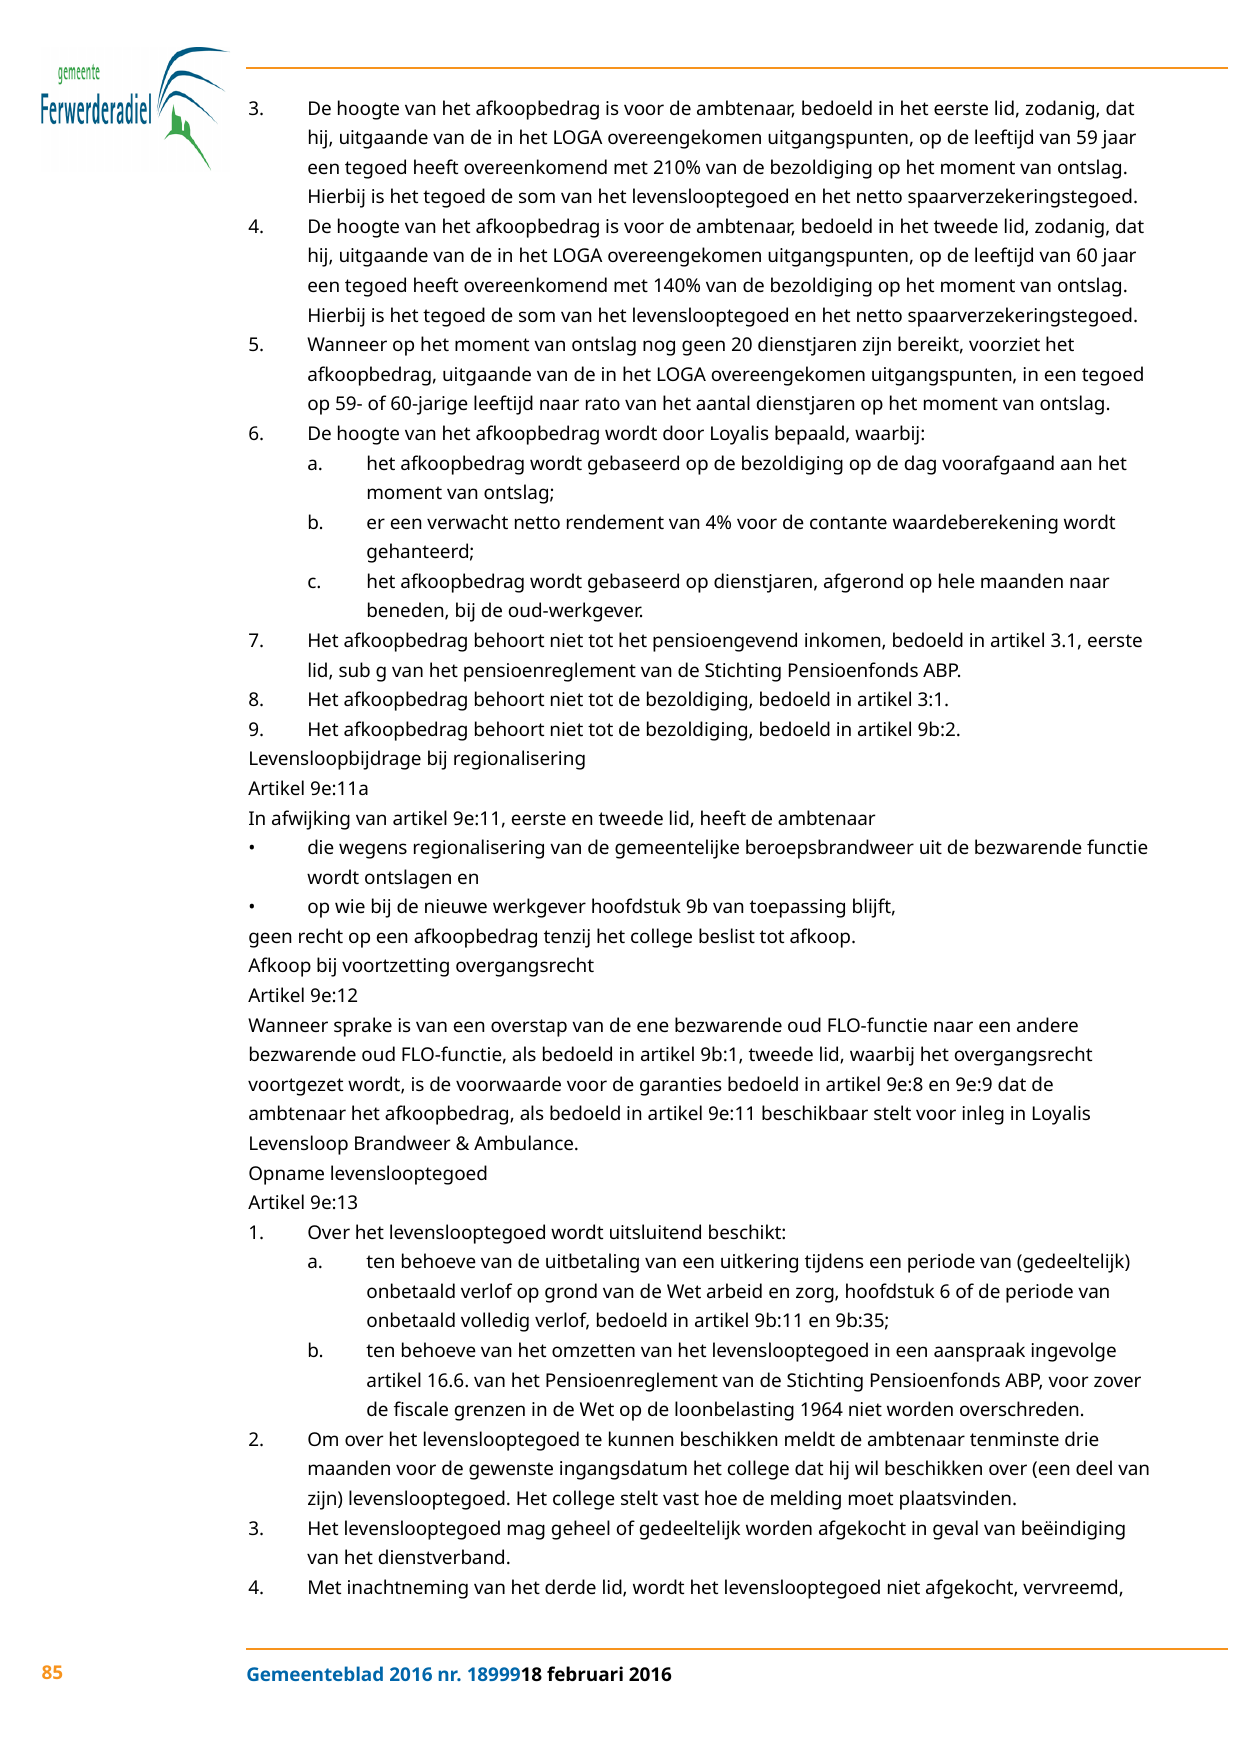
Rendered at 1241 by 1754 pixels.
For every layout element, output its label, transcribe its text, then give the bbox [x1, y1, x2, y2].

list Het afkoopbedrag behoort niet tot het pensioengevend inkomen, bedoeld in artikel 3.1, eerste lid, sub g van het pensioenreglement van de Stichting Pensioenfonds ABP. [248, 627, 1152, 683]
text geen recht op een afkoopbedrag tenzij het college beslist tot afkoop. [248, 923, 1152, 949]
picture [41, 47, 231, 172]
text Artikel 9e:12 [248, 982, 1152, 1008]
list Het afkoopbedrag behoort niet tot de bezoldiging, bedoeld in artikel 9b:2. [248, 716, 1152, 742]
list die wegens regionalisering van de gemeentelijke beroepsbrandweer uit de bezwarende functie wordt ontslagen en [248, 834, 1152, 890]
text Artikel 9e:11a [248, 775, 1152, 801]
list Met inachtneming van het derde lid, wordt het levenslooptegoed niet afgekocht, vervreemd, [248, 1574, 1152, 1600]
text Afkoop bij voortzetting overgangsrecht [248, 953, 1152, 978]
list Over het levenslooptegoed wordt uitsluitend beschikt: [248, 1219, 1152, 1245]
list De hoogte van het afkoopbedrag is voor de ambtenaar, bedoeld in het tweede lid, zodanig, dat hij, uitgaande van de in het LOGA overeengekomen uitgangspunten, op de leeftijd van 60 jaar een tegoed heeft overeenkomend met 140% van de bezoldiging op het moment van ontslag. Hierbij is het tegoed de som van het levenslooptegoed en het netto spaarverzekeringstegoed. [248, 213, 1152, 328]
list ten behoeve van het omzetten van het levenslooptegoed in een aanspraak ingevolge artikel 16.6. van het Pensioenreglement van de Stichting Pensioenfonds ABP, voor zover de fiscale grenzen in de Wet op de loonbelasting 1964 niet worden overschreden. [307, 1337, 1152, 1422]
list Het levenslooptegoed mag geheel of gedeeltelijk worden afgekocht in geval van beëindiging van het dienstverband. [248, 1515, 1152, 1570]
text Artikel 9e:13 [248, 1189, 1152, 1215]
list er een verwacht netto rendement van 4% voor de contante waardeberekening wordt gehanteerd; [307, 509, 1152, 564]
list De hoogte van het afkoopbedrag wordt door Loyalis bepaald, waarbij: [248, 420, 1152, 446]
text In afwijking van artikel 9e:11, eerste en tweede lid, heeft de ambtenaar [248, 805, 1152, 831]
list De hoogte van het afkoopbedrag is voor de ambtenaar, bedoeld in het eerste lid, zodanig, dat hij, uitgaande van de in het LOGA overeengekomen uitgangspunten, op de leeftijd van 59 jaar een tegoed heeft overeenkomend met 210% van de bezoldiging op het moment van ontslag. Hierbij is het tegoed de som van het levenslooptegoed en het netto spaarverzekeringstegoed. [248, 95, 1152, 209]
text Levensloopbijdrage bij regionalisering [248, 746, 1152, 771]
list Het afkoopbedrag behoort niet tot de bezoldiging, bedoeld in artikel 3:1. [248, 686, 1152, 712]
list Wanneer op het moment van ontslag nog geen 20 dienstjaren zijn bereikt, voorziet het afkoopbedrag, uitgaande van de in het LOGA overeengekomen uitgangspunten, in een tegoed op 59- of 60-jarige leeftijd naar rato van het aantal dienstjaren op het moment van ontslag. [248, 331, 1152, 416]
list Om over het levenslooptegoed te kunnen beschikken meldt de ambtenaar tenminste drie maanden voor de gewenste ingangsdatum het college dat hij wil beschikken over (een deel van zijn) levenslooptegoed. Het college stelt vast hoe de melding moet plaatsvinden. [248, 1426, 1152, 1511]
list op wie bij de nieuwe werkgever hoofdstuk 9b van toepassing blijft, [248, 893, 1152, 919]
list ten behoeve van de uitbetaling van een uitkering tijdens een periode van (gedeeltelijk) onbetaald verlof op grond van de Wet arbeid en zorg, hoofdstuk 6 of de periode van onbetaald volledig verlof, bedoeld in artikel 9b:11 en 9b:35; [307, 1248, 1152, 1333]
text Opname levenslooptegoed [248, 1160, 1152, 1186]
list het afkoopbedrag wordt gebaseerd op de bezoldiging op de dag voorafgaand aan het moment van ontslag; [307, 450, 1152, 505]
text Wanneer sprake is van een overstap van de ene bezwarende oud FLO-functie naar een andere bezwarende oud FLO-functie, als bedoeld in artikel 9b:1, tweede lid, waarbij het overgangsrecht voortgezet wordt, is de voorwaarde voor de garanties bedoeld in artikel 9e:8 en 9e:9 dat de ambtenaar het afkoopbedrag, als bedoeld in artikel 9e:11 beschikbaar stelt voor inleg in Loyalis Levensloop Brandweer & Ambulance. [248, 1012, 1152, 1156]
list het afkoopbedrag wordt gebaseerd op dienstjaren, afgerond op hele maanden naar beneden, bij de oud-werkgever. [307, 568, 1152, 623]
